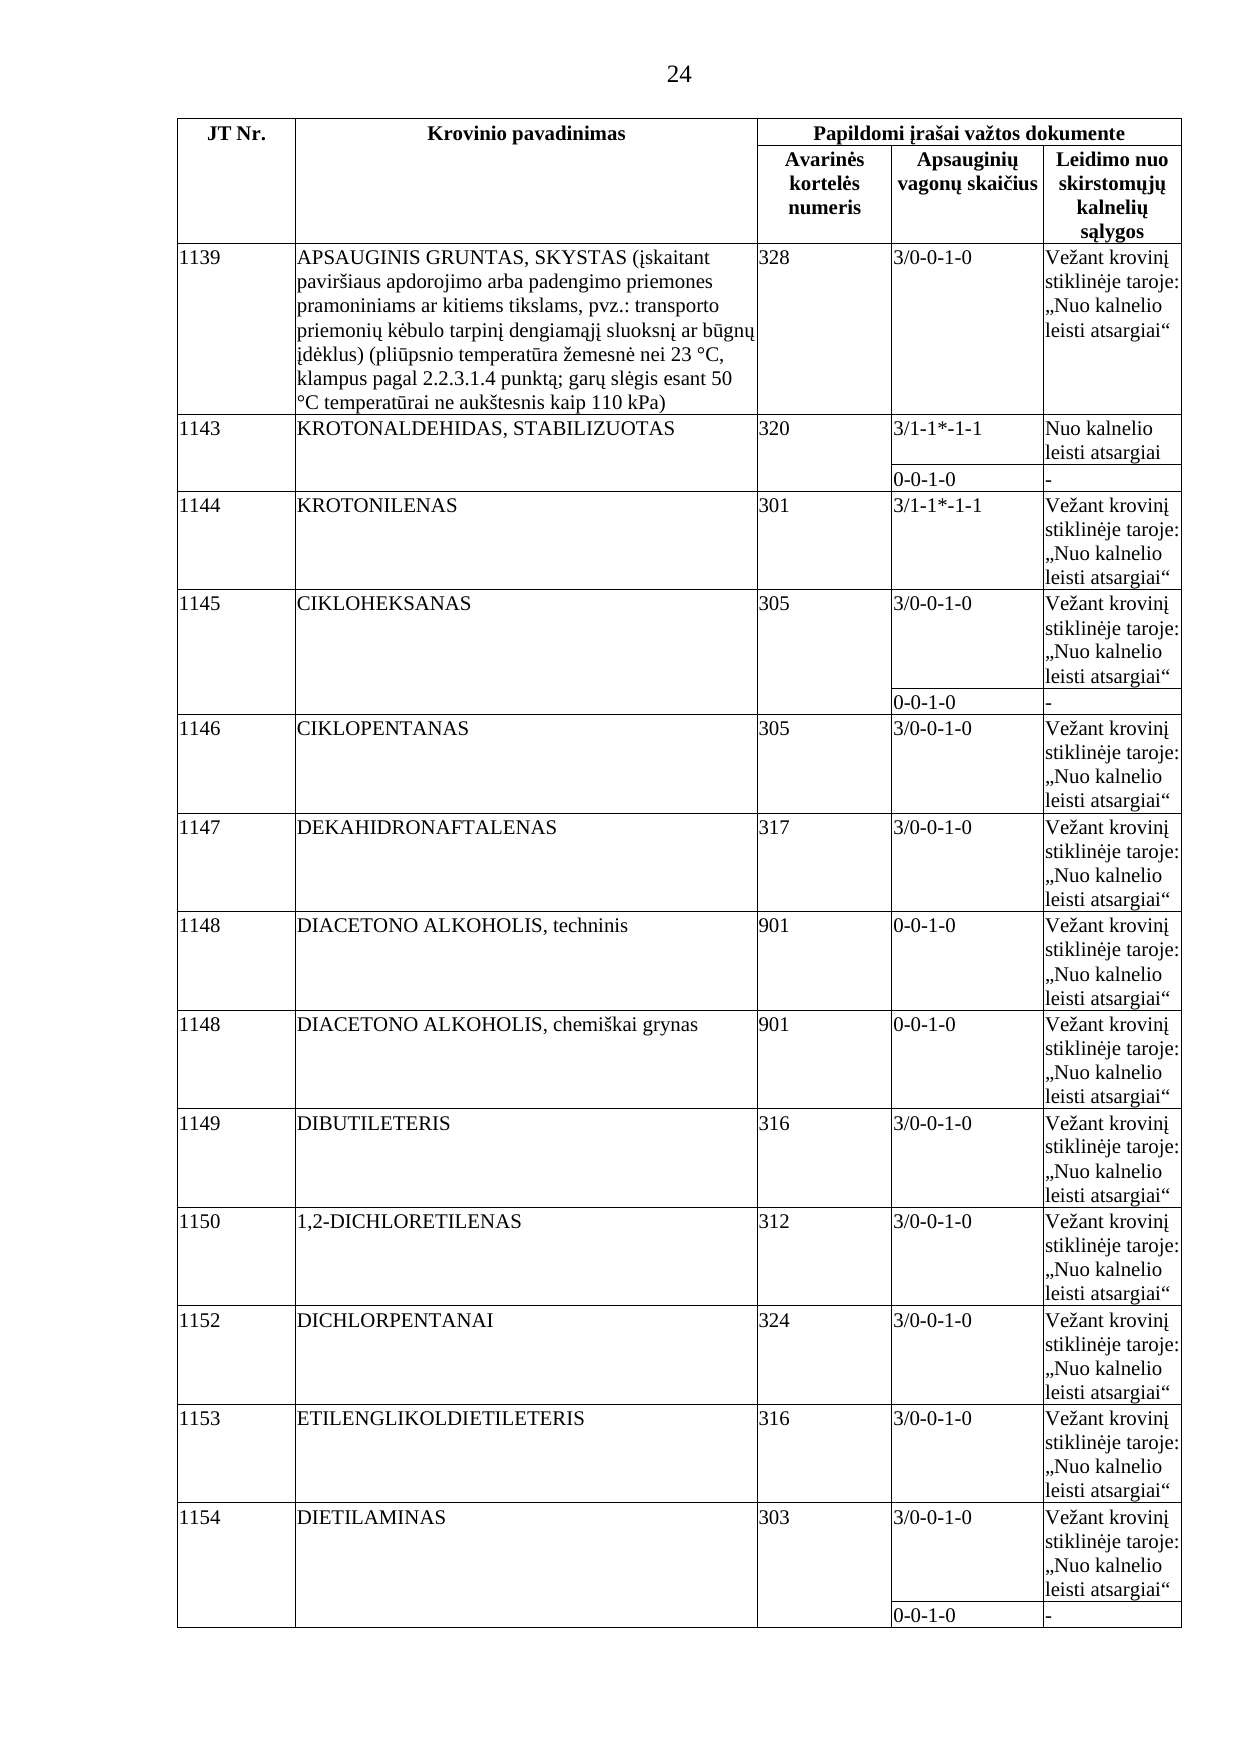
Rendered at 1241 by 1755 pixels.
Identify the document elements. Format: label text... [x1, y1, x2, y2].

table_cell 3/0-0-1-0 [892, 590, 1043, 688]
table_cell APSAUGINIS GRUNTAS, SKYSTAS (įskaitant paviršiaus apdorojimo arba padengimo priemones pramoniniams ar kitiems tikslams, pvz.: transporto priemonių kėbulo tarpinį dengiamąjį sluoksnį ar būgnų įdėklus) (pliūpsnio temperatūra žemesnė nei 23 °C, klampus pagal 2.2.3.1.4 punktą; garų slėgis esant 50 °C temperatūrai ne aukštesnis kaip 110 kPa) [296, 244, 757, 414]
table_cell DIBUTILETERIS [296, 1109, 757, 1207]
table_cell 1,2-DICHLORETILENAS [296, 1208, 757, 1305]
table_cell Vežant krovinį stiklinėje taroje: „Nuo kalnelio leisti atsargiai“ [1044, 1405, 1181, 1502]
table_cell 1146 [178, 715, 295, 812]
table_cell 1144 [178, 492, 295, 589]
table_cell 301 [758, 492, 891, 589]
table_cell 0-0-1-0 [892, 912, 1043, 1009]
table_cell 3/0-0-1-0 [892, 1208, 1043, 1305]
table_cell DIETILAMINAS [296, 1503, 757, 1627]
table_cell 1150 [178, 1208, 295, 1305]
table_cell 324 [758, 1306, 891, 1404]
table_cell Vežant krovinį stiklinėje taroje: „Nuo kalnelio leisti atsargiai“ [1044, 492, 1181, 589]
table_cell DIACETONO ALKOHOLIS, chemiškai grynas [296, 1011, 757, 1108]
table_cell 312 [758, 1208, 891, 1305]
table_cell 316 [758, 1405, 891, 1502]
table_cell 305 [758, 590, 891, 714]
table_cell Vežant krovinį stiklinėje taroje: „Nuo kalnelio leisti atsargiai“ [1044, 244, 1181, 414]
table_cell 317 [758, 814, 891, 911]
table_cell KROTONALDEHIDAS, STABILIZUOTAS [296, 415, 757, 491]
table_cell DICHLORPENTANAI [296, 1306, 757, 1404]
table_cell 3/1-1*-1-1 [892, 415, 1043, 464]
table_cell Leidimo nuo skirstomųjų kalnelių sąlygos [1044, 146, 1181, 243]
table_cell Vežant krovinį stiklinėje taroje: „Nuo kalnelio leisti atsargiai“ [1044, 590, 1181, 688]
table_cell 3/0-0-1-0 [892, 1109, 1043, 1207]
table_cell 1148 [178, 912, 295, 1009]
table_cell DIACETONO ALKOHOLIS, techninis [296, 912, 757, 1009]
table_cell Apsauginių vagonų skaičius [892, 146, 1043, 243]
table_cell 1149 [178, 1109, 295, 1207]
table_cell 1139 [178, 244, 295, 414]
table_cell Vežant krovinį stiklinėje taroje: „Nuo kalnelio leisti atsargiai“ [1044, 912, 1181, 1009]
table_header JT Nr. [178, 119, 295, 243]
table_cell Vežant krovinį stiklinėje taroje: „Nuo kalnelio leisti atsargiai“ [1044, 1011, 1181, 1108]
table_cell Vežant krovinį stiklinėje taroje: „Nuo kalnelio leisti atsargiai“ [1044, 715, 1181, 812]
table_cell 901 [758, 912, 891, 1009]
table_cell 3/0-0-1-0 [892, 1405, 1043, 1502]
table_cell Vežant krovinį stiklinėje taroje: „Nuo kalnelio leisti atsargiai“ [1044, 814, 1181, 911]
table_cell 316 [758, 1109, 891, 1207]
table_cell CIKLOHEKSANAS [296, 590, 757, 714]
table_header Krovinio pavadinimas [296, 119, 757, 243]
table_cell 1148 [178, 1011, 295, 1108]
table_cell 1153 [178, 1405, 295, 1502]
table_cell 3/0-0-1-0 [892, 814, 1043, 911]
table_cell 1152 [178, 1306, 295, 1404]
table_cell Vežant krovinį stiklinėje taroje: „Nuo kalnelio leisti atsargiai“ [1044, 1503, 1181, 1601]
table_cell 305 [758, 715, 891, 812]
table_cell DEKAHIDRONAFTALENAS [296, 814, 757, 911]
table_cell - [1044, 465, 1181, 491]
table_cell ETILENGLIKOLDIETILETERIS [296, 1405, 757, 1502]
table_cell 328 [758, 244, 891, 414]
table_cell Avarinės kortelės numeris [758, 146, 891, 243]
table_cell 901 [758, 1011, 891, 1108]
table_cell 3/1-1*-1-1 [892, 492, 1043, 589]
table_cell 3/0-0-1-0 [892, 715, 1043, 812]
table_cell 0-0-1-0 [892, 689, 1043, 714]
table_cell - [1044, 1602, 1181, 1627]
table_cell 1147 [178, 814, 295, 911]
table_cell 3/0-0-1-0 [892, 1503, 1043, 1601]
table_cell 1143 [178, 415, 295, 491]
table_cell 1154 [178, 1503, 295, 1627]
table_header Papildomi įrašai važtos dokumente [758, 119, 1181, 144]
table_cell CIKLOPENTANAS [296, 715, 757, 812]
table_cell 0-0-1-0 [892, 1602, 1043, 1627]
table_cell Vežant krovinį stiklinėje taroje: „Nuo kalnelio leisti atsargiai“ [1044, 1109, 1181, 1207]
table_cell 320 [758, 415, 891, 491]
table_cell Vežant krovinį stiklinėje taroje: „Nuo kalnelio leisti atsargiai“ [1044, 1208, 1181, 1305]
table_cell KROTONILENAS [296, 492, 757, 589]
table_cell Vežant krovinį stiklinėje taroje: „Nuo kalnelio leisti atsargiai“ [1044, 1306, 1181, 1404]
table_cell 3/0-0-1-0 [892, 244, 1043, 414]
table_cell 3/0-0-1-0 [892, 1306, 1043, 1404]
table_cell 303 [758, 1503, 891, 1627]
table_cell Nuo kalnelio leisti atsargiai [1044, 415, 1181, 464]
table_cell 1145 [178, 590, 295, 714]
table_cell 0-0-1-0 [892, 465, 1043, 491]
table_cell 0-0-1-0 [892, 1011, 1043, 1108]
table_cell - [1044, 689, 1181, 714]
